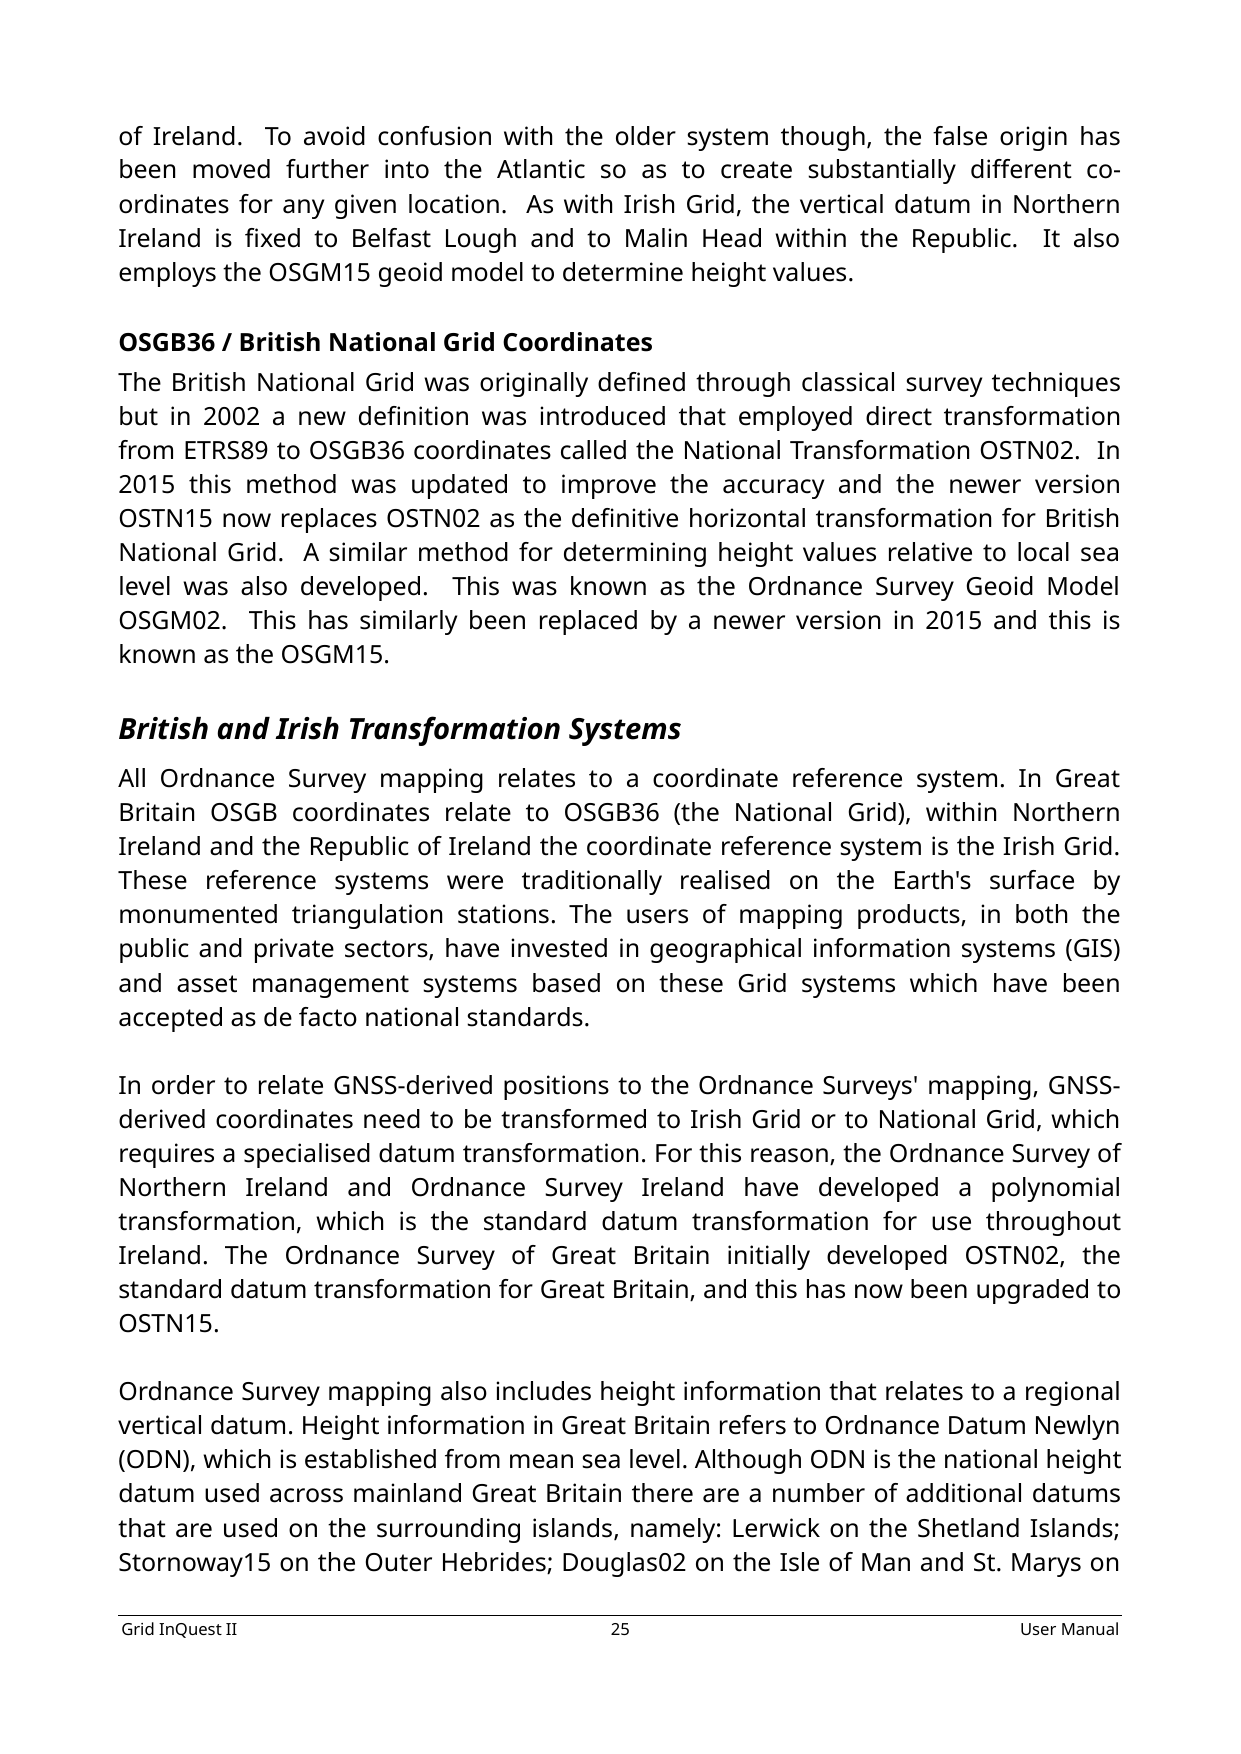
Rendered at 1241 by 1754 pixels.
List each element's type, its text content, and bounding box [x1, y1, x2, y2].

subtitle British and Irish Transformation Systems [118, 709, 1122, 748]
text In order to relate GNSS-derived positions to the Ordnance Surveys' mapping, GNSS-derived coordinates need to be transformed to Irish Grid or to National Grid, which requires a specialised datum transformation. For this reason, the Ordnance Survey of Northern Ireland and Ordnance Survey Ireland have developed a polynomial transformation, which is the standard datum transformation for use throughout Ireland. The Ordnance Survey of Great Britain initially developed OSTN02, the standard datum transformation for Great Britain, and this has now been upgraded to OSTN15. [118, 1067, 1122, 1340]
text All Ordnance Survey mapping relates to a coordinate reference system. In Great Britain OSGB coordinates relate to OSGB36 (the National Grid), within Northern Ireland and the Republic of Ireland the coordinate reference system is the Irish Grid. These reference systems were traditionally realised on the Earth's surface by monumented triangulation stations. The users of mapping products, in both the public and private sectors, have invested in geographical information systems (GIS) and asset management systems based on these Grid systems which have been accepted as de facto national standards. [118, 761, 1122, 1033]
text The British National Grid was originally defined through classical survey techniques but in 2002 a new definition was introduced that employed direct transformation from ETRS89 to OSGB36 coordinates called the National Transformation OSTN02. In 2015 this method was updated to improve the accuracy and the newer version OSTN15 now replaces OSTN02 as the definitive horizontal transformation for British National Grid. A similar method for determining height values relative to local sea level was also developed. This was known as the Ordnance Survey Geoid Model OSGM02. This has similarly been replaced by a newer version in 2015 and this is known as the OSGM15. [118, 364, 1122, 671]
text Ordnance Survey mapping also includes height information that relates to a regional vertical datum. Height information in Great Britain refers to Ordnance Datum Newlyn (ODN), which is established from mean sea level. Although ODN is the national height datum used across mainland Great Britain there are a number of additional datums that are used on the surrounding islands, namely: Lerwick on the Shetland Islands; Stornoway15 on the Outer Hebrides; Douglas02 on the Isle of Man and St. Marys on [118, 1374, 1122, 1578]
text of Ireland. To avoid confusion with the older system though, the false origin has been moved further into the Atlantic so as to create substantially different co-ordinates for any given location. As with Irish Grid, the vertical datum in Northern Ireland is fixed to Belfast Lough and to Malin Head within the Republic. It also employs the OSGM15 geoid model to determine height values. [118, 118, 1122, 288]
subtitle OSGB36 / British National Grid Coordinates [118, 324, 1122, 359]
